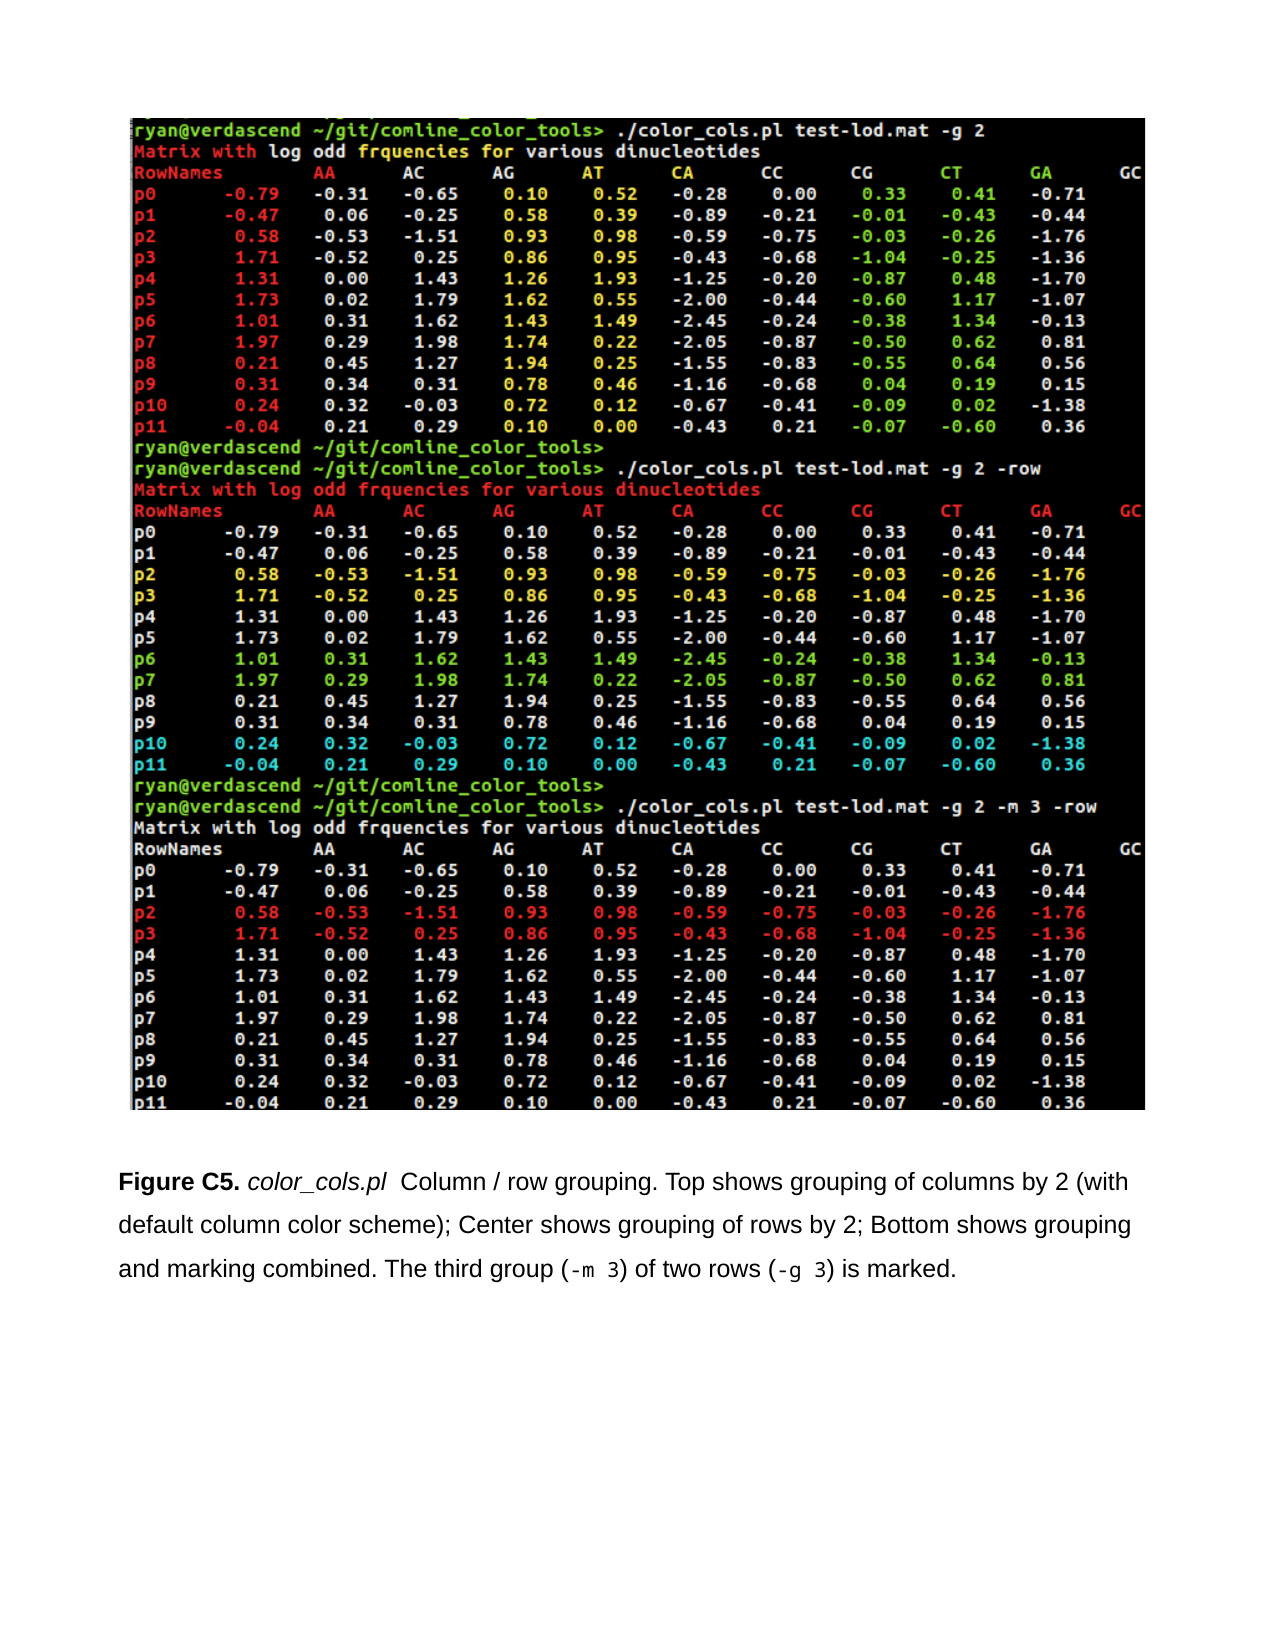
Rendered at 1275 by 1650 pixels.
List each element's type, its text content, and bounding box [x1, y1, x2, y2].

text Figure C5. color_cols.pl Column / row grouping. Top shows grouping of columns by 2 (with default column color scheme); Center shows grouping of rows by 2; Bottom shows grouping and marking combined. The third group (-m 3) of two rows (-g 3) is marked. [118, 1167, 1157, 1283]
picture [129, 118, 1146, 1110]
